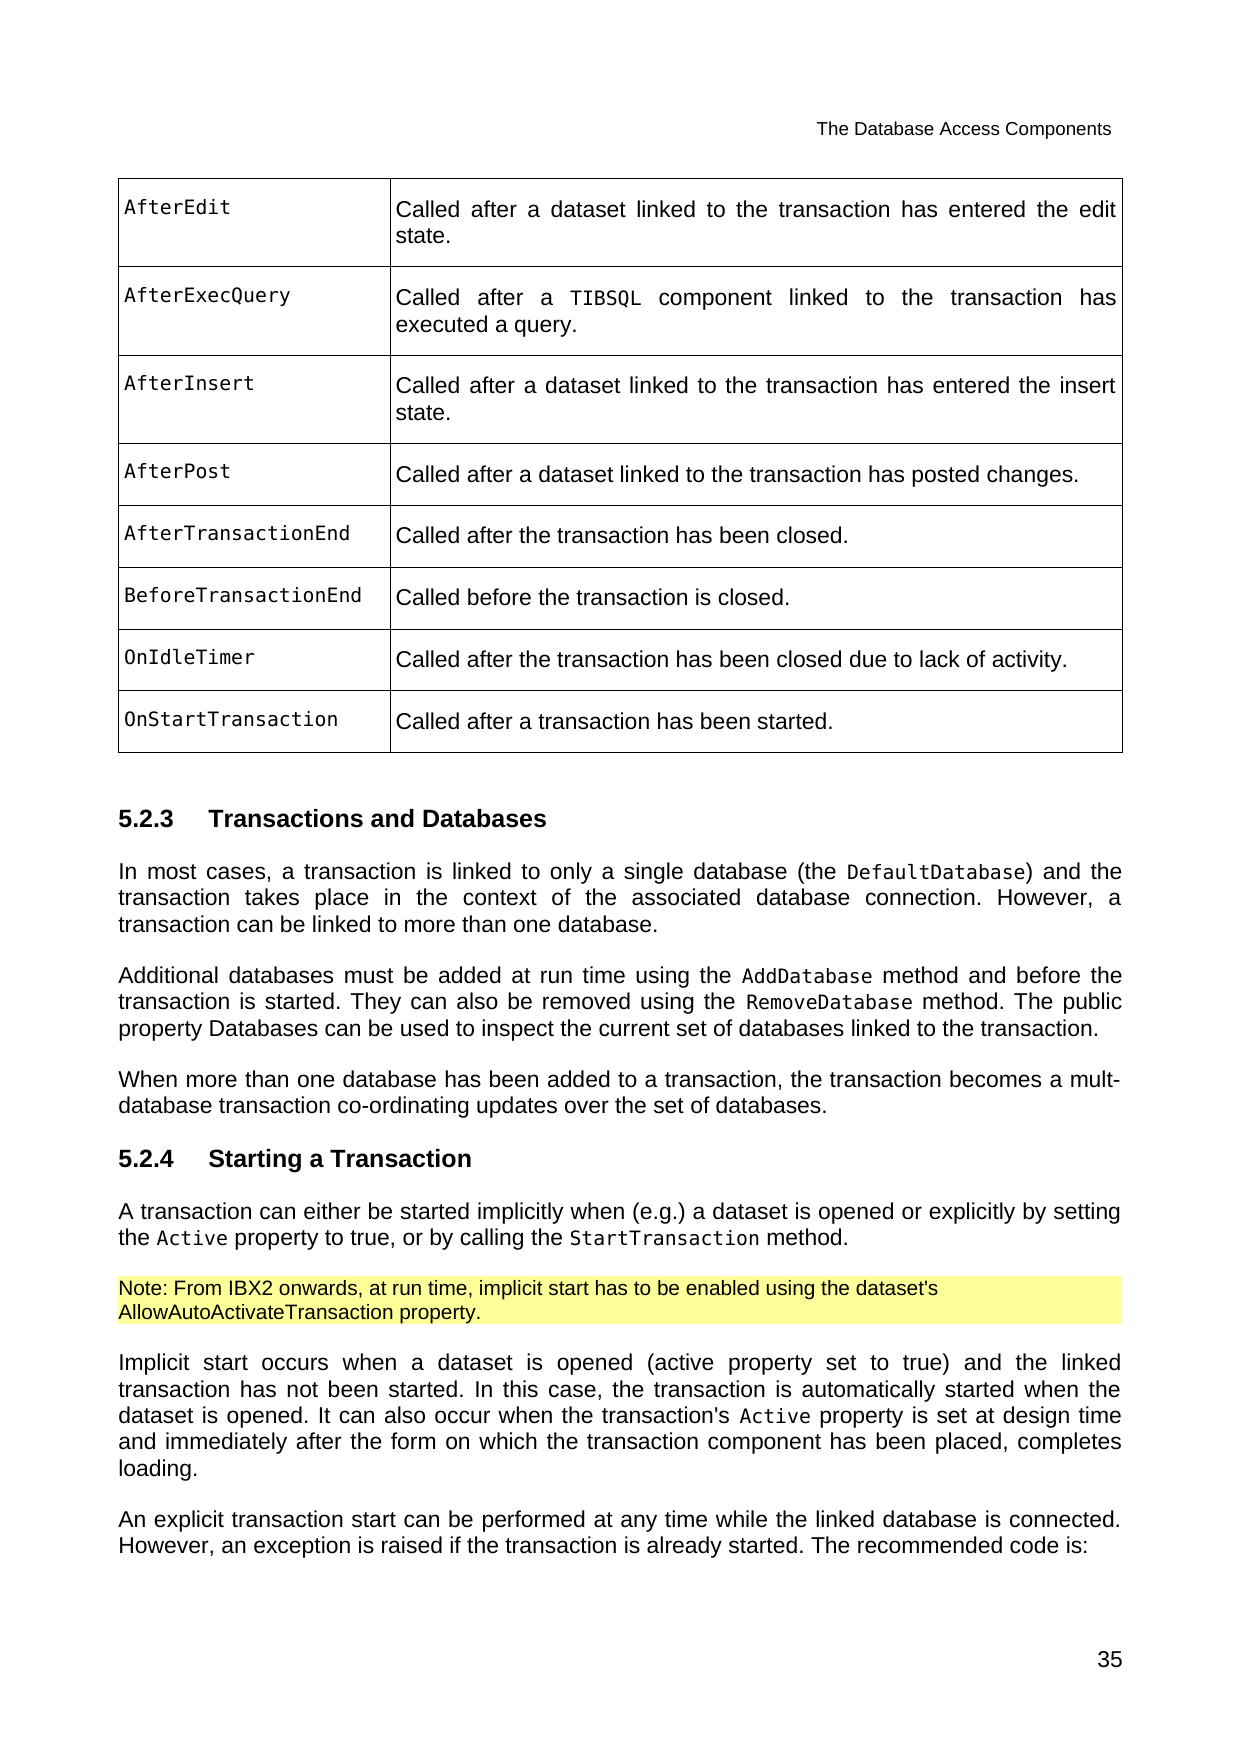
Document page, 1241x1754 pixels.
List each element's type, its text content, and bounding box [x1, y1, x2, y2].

table_cell AfterEdit [119, 179, 390, 266]
table_cell Called after the transaction has been closed. [391, 506, 1122, 567]
table_cell Called after the transaction has been closed due to lack of activity. [391, 630, 1122, 690]
text Note: From IBX2 onwards, at run time, implicit start has to be enabled using the dataset's AllowAutoActivateTransaction property. [118, 1276, 1122, 1324]
table_cell Called before the transaction is closed. [391, 568, 1122, 628]
table_cell OnStartTransaction [119, 691, 390, 752]
table_cell AfterTransactionEnd [119, 506, 390, 567]
table_cell Called after a transaction has been started. [391, 691, 1122, 752]
table_cell AfterExecQuery [119, 267, 390, 354]
text Implicit start occurs when a dataset is opened (active property set to true) and the linked transaction has not been started. In this case, the transaction is automatically started when the dataset is opened. It can also occur when the transaction's Active property is set at design time and immediately after the form on which the transaction component has been placed, completes loading. [118, 1349, 1122, 1481]
table_cell OnIdleTimer [119, 630, 390, 690]
subtitle Transactions and Databases [118, 804, 1122, 832]
subtitle Starting a Transaction [118, 1144, 1122, 1172]
text An explicit transaction start can be performed at any time while the linked database is connected. However, an exception is raised if the transaction is already started. The recommended code is: [118, 1506, 1122, 1559]
table_cell Called after a dataset linked to the transaction has posted changes. [391, 444, 1122, 505]
table_cell Called after a TIBSQL component linked to the transaction has executed a query. [391, 267, 1122, 354]
table_cell Called after a dataset linked to the transaction has entered the insert state. [391, 356, 1122, 443]
text When more than one database has been added to a transaction, the transaction becomes a mult-database transaction co-ordinating updates over the set of databases. [118, 1066, 1122, 1119]
table_cell BeforeTransactionEnd [119, 568, 390, 628]
table_cell AfterInsert [119, 356, 390, 443]
table_cell AfterPost [119, 444, 390, 505]
text In most cases, a transaction is linked to only a single database (the DefaultDatabase) and the transaction takes place in the context of the associated database connection. However, a transaction can be linked to more than one database. [118, 858, 1122, 937]
text A transaction can either be started implicitly when (e.g.) a dataset is opened or explicitly by setting the Active property to true, or by calling the StartTransaction method. [118, 1198, 1122, 1251]
text Additional databases must be added at run time using the AddDatabase method and before the transaction is started. They can also be removed using the RemoveDatabase method. The public property Databases can be used to inspect the current set of databases linked to the transaction. [118, 962, 1122, 1041]
table_cell Called after a dataset linked to the transaction has entered the edit state. [391, 179, 1122, 266]
